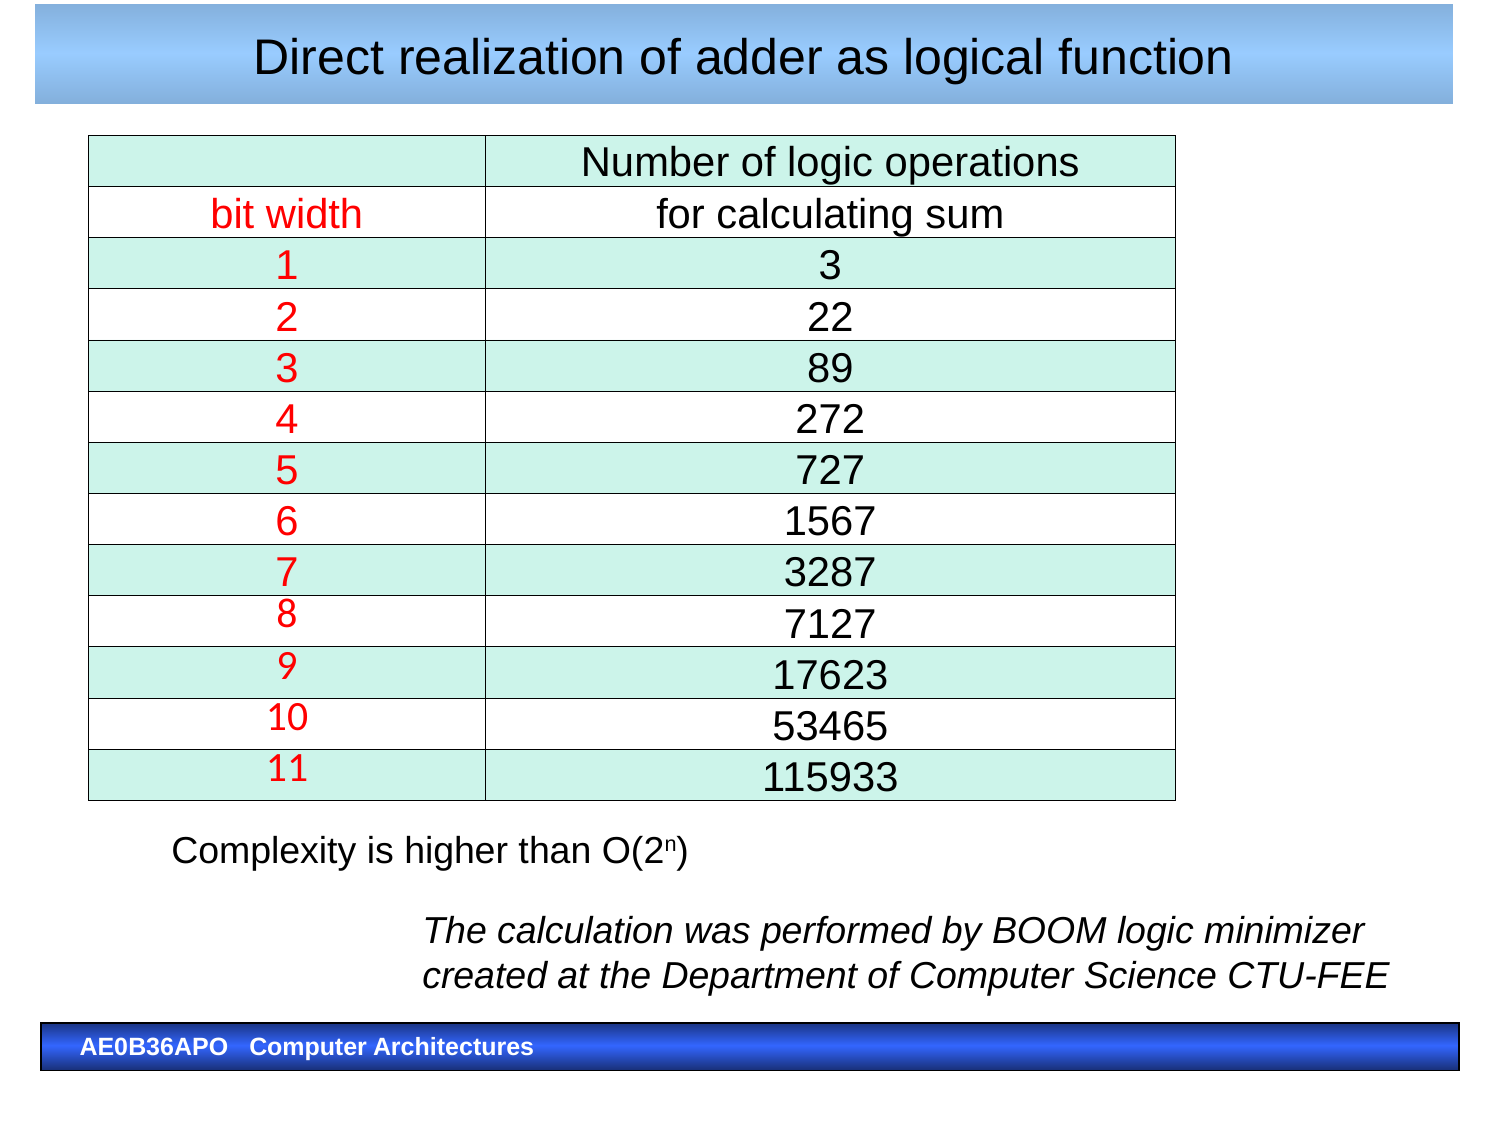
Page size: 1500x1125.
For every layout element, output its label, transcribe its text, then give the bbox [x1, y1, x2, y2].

table_cell 7 [89, 545, 485, 595]
table_header [89, 136, 485, 186]
text_box Complexity is higher than O(2n) [156, 817, 704, 879]
table_cell 1 [89, 238, 485, 288]
table_cell 4 [89, 392, 485, 442]
table_cell 272 [486, 392, 1175, 442]
table_cell 7127 [486, 596, 1175, 646]
table_cell 5 [89, 443, 485, 493]
table_cell 2 [89, 289, 485, 340]
table_cell 89 [486, 341, 1175, 391]
text_box AE0B36APO Computer Architectures [64, 1023, 1424, 1071]
text_box The calculation was performed by BOOM logic minimizer created at the Department of Computer Science CTU-FEE [407, 898, 1484, 1004]
table_cell bit width [89, 187, 485, 237]
table_cell 3287 [486, 545, 1175, 595]
text_box Direct realization of adder as logical function [35, 4, 1453, 104]
table_cell 6 [89, 494, 485, 544]
table_cell 11 [89, 750, 485, 800]
table_cell 53465 [486, 699, 1175, 749]
table_cell for calculating sum [486, 187, 1175, 237]
table_header Number of logic operations [486, 136, 1175, 186]
table_cell 9 [89, 647, 485, 698]
table_cell 1567 [486, 494, 1175, 544]
table_cell 115933 [486, 750, 1175, 800]
table_cell 22 [486, 289, 1175, 340]
table_cell 8 [89, 596, 485, 646]
table_cell 727 [486, 443, 1175, 493]
table_cell 3 [89, 341, 485, 391]
table_cell 3 [486, 238, 1175, 288]
table_cell 10 [89, 699, 485, 749]
table_cell 17623 [486, 647, 1175, 698]
